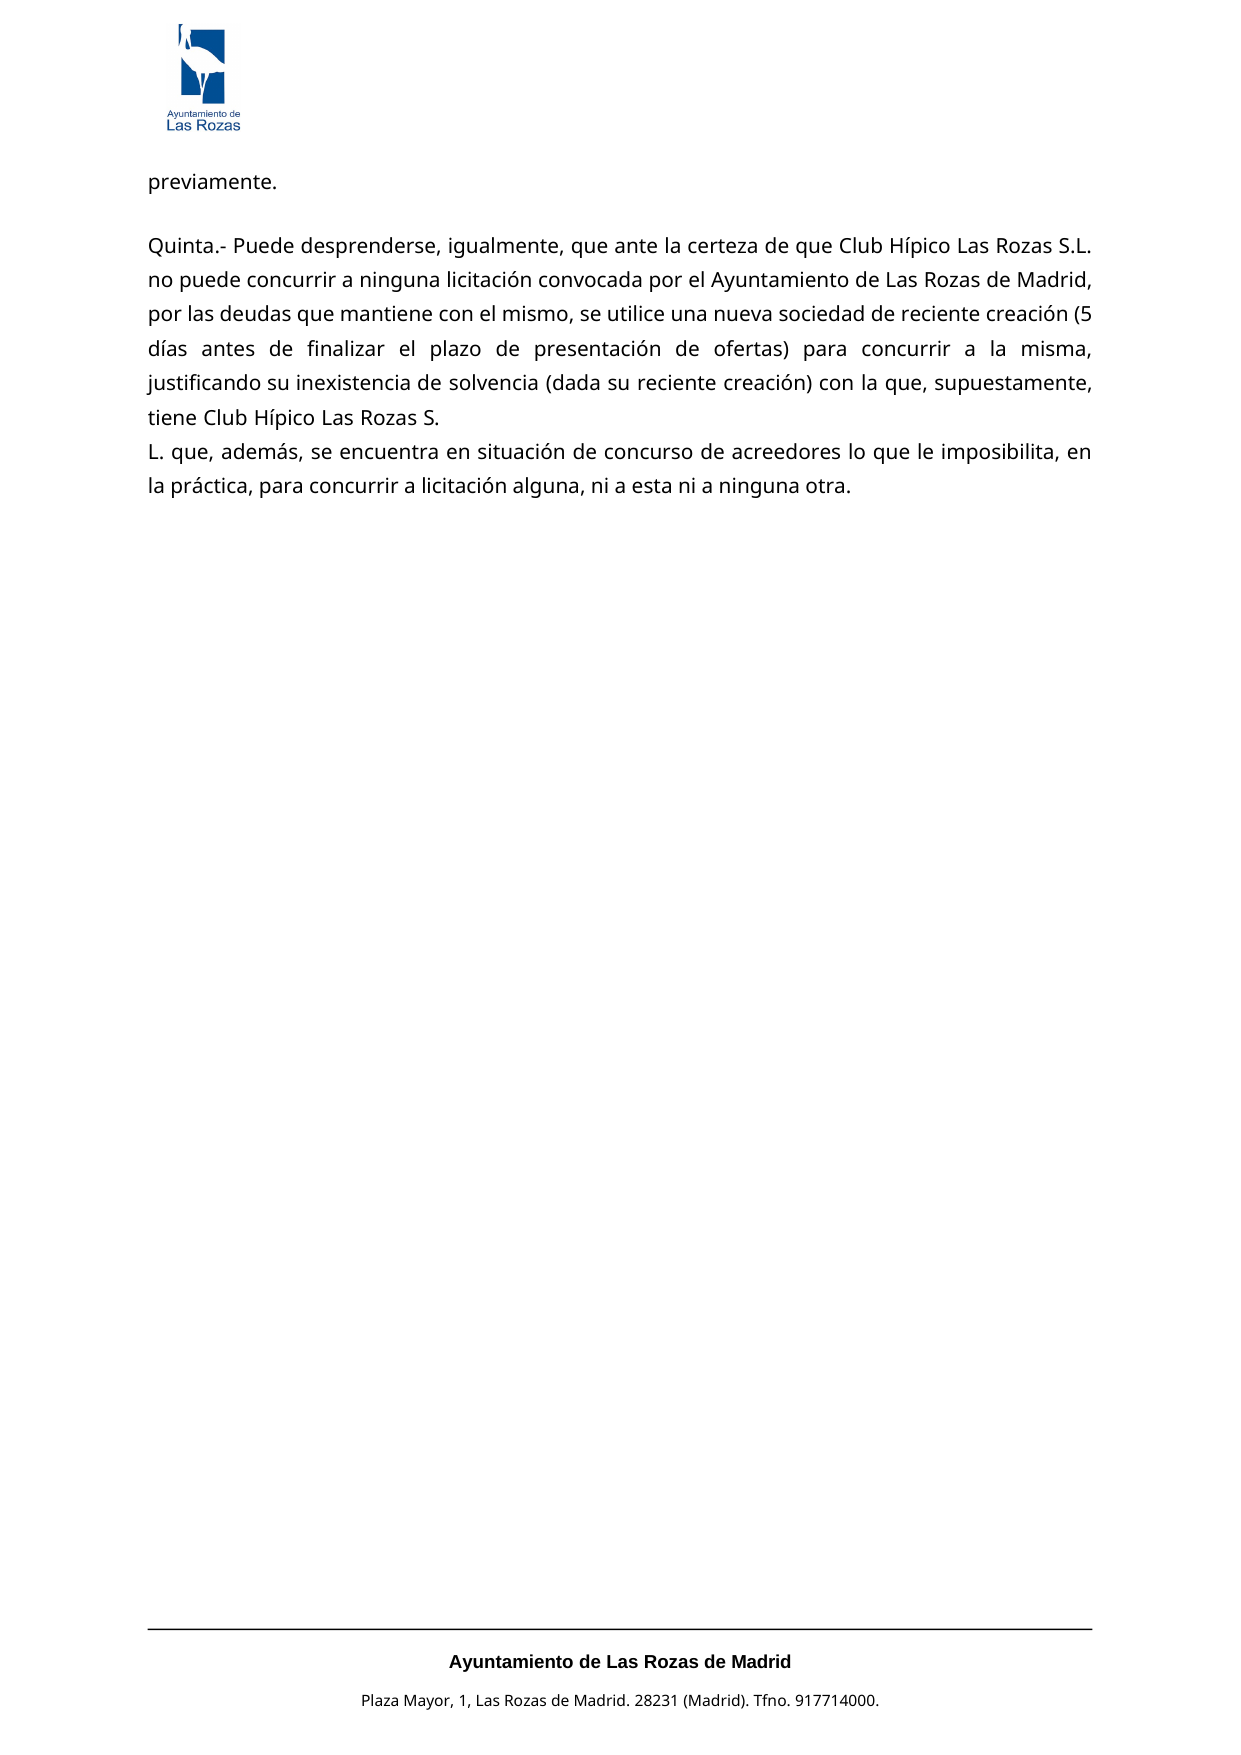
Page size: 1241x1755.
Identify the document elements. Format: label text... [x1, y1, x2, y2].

text Quinta.- Puede desprenderse, igualmente, que ante la certeza de que Club Hípico Las Rozas S.L. no puede concurrir a ninguna licitación convocada por el Ayuntamiento de Las Rozas de Madrid, por las deudas que mantiene con el mismo, se utilice una nueva sociedad de reciente creación (5 días antes de finalizar el plazo de presentación de ofertas) para concurrir a la misma, justificando su inexistencia de solvencia (dada su reciente creación) con la que, supuestamente, tiene Club Hípico Las Rozas S. [148, 231, 1093, 431]
text L. que, además, se encuentra en situación de concurso de acreedores lo que le imposibilita, en la práctica, para concurrir a licitación alguna, ni a esta ni a ninguna otra. [148, 437, 1093, 500]
text previamente. [148, 167, 1093, 195]
